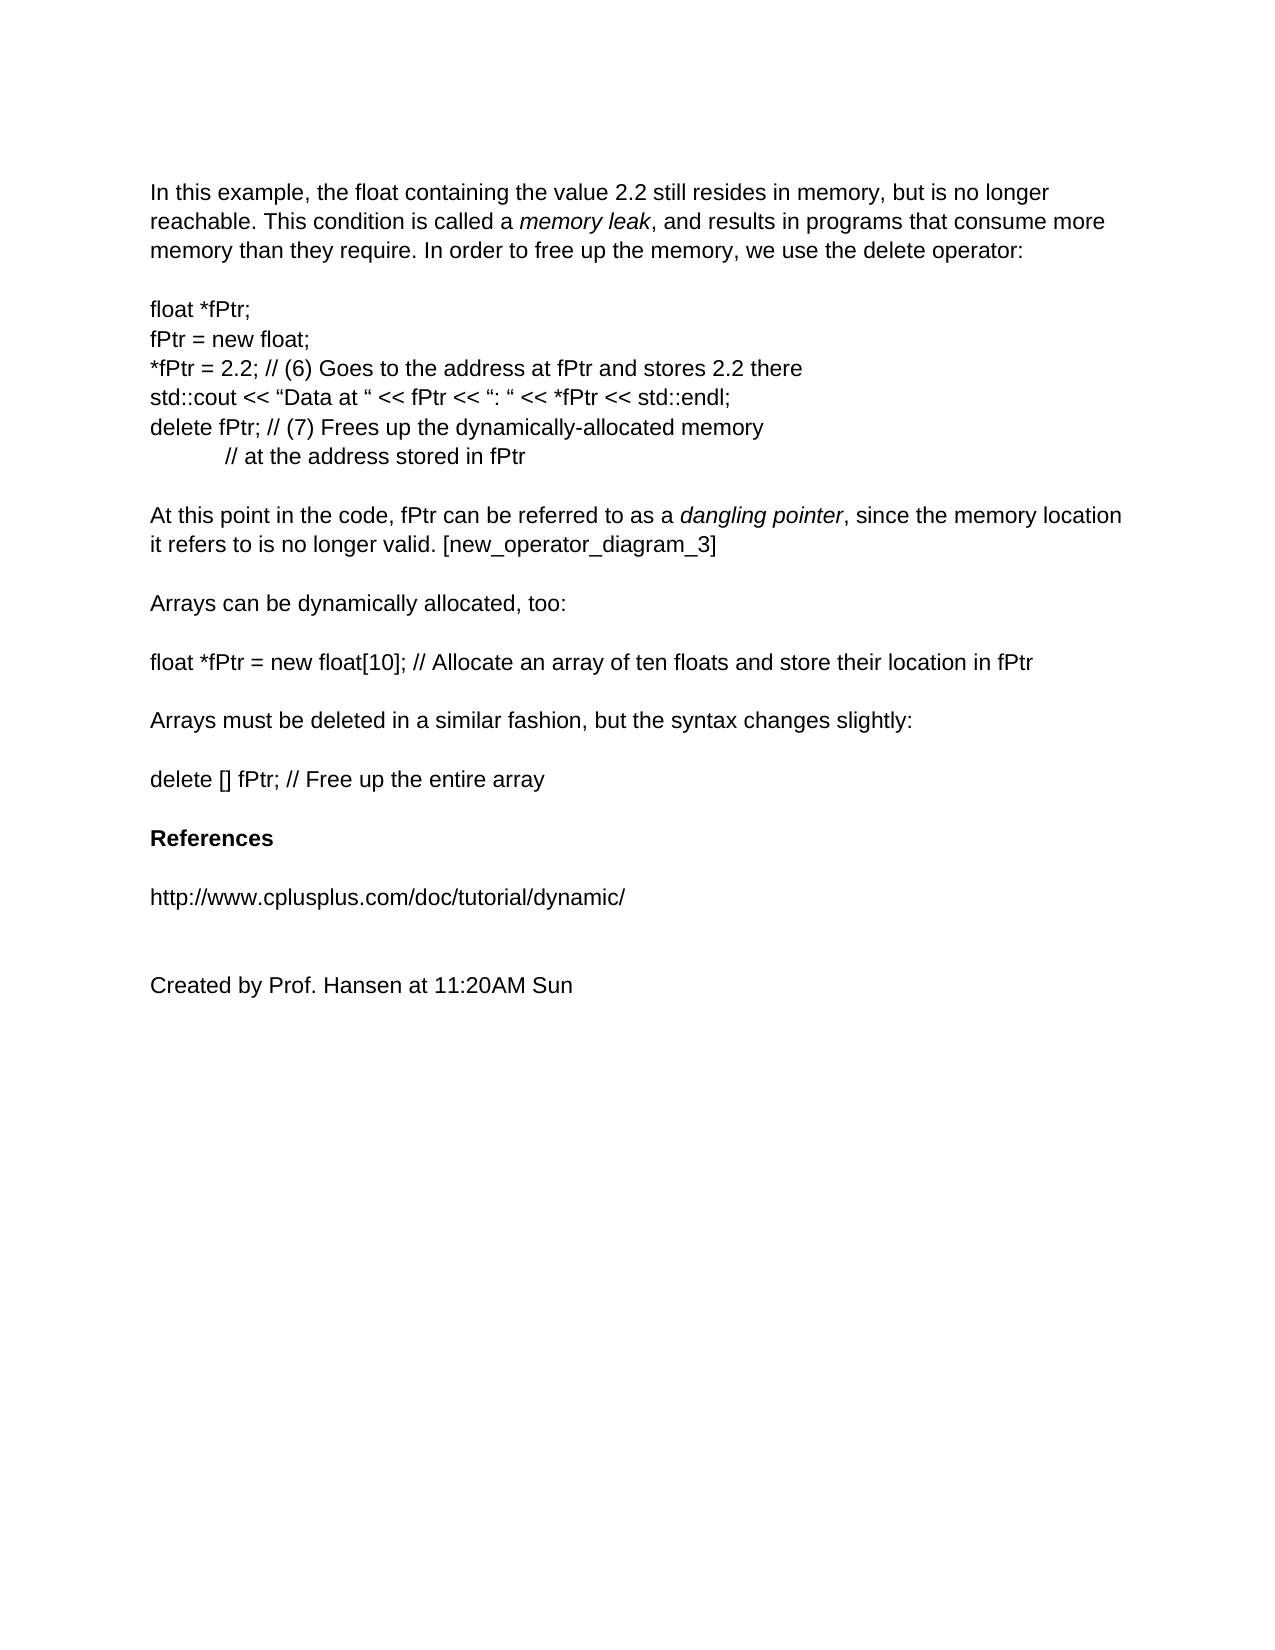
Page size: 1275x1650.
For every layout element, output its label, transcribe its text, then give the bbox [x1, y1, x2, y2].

text delete fPtr; // (7) Frees up the dynamically-allocated memory [150, 414, 1125, 440]
text // at the address stored in fPtr [225, 444, 1125, 469]
text http://www.cplusplus.com/doc/tutorial/dynamic/ [150, 884, 1125, 910]
text In this example, the float containing the value 2.2 still resides in memory, but is no longer reachable. This condition is called a memory leak, and results in programs that consume more memory than they require. In order to free up the memory, we use the delete operator: [150, 179, 1125, 264]
text delete [] fPtr; // Free up the entire array [150, 767, 1125, 792]
text Arrays can be dynamically allocated, too: [150, 591, 1125, 616]
text float *fPtr = new float[10]; // Allocate an array of ten floats and store their location in fPtr [150, 649, 1125, 675]
text Arrays must be deleted in a similar fashion, but the syntax changes slightly: [150, 708, 1125, 734]
text fPtr = new float; [150, 326, 1125, 352]
text At this point in the code, fPtr can be referred to as a dangling pointer, since the memory location it refers to is no longer valid. [new_operator_diagram_3] [150, 502, 1125, 557]
text float *fPtr; [150, 297, 1125, 322]
text Created by Prof. Hansen at 11:20AM Sun [150, 972, 1125, 998]
text *fPtr = 2.2; // (6) Goes to the address at fPtr and stores 2.2 there [150, 356, 1125, 381]
text References [150, 826, 1125, 851]
text std::cout << “Data at “ << fPtr << “: “ << *fPtr << std::endl; [150, 385, 1125, 411]
